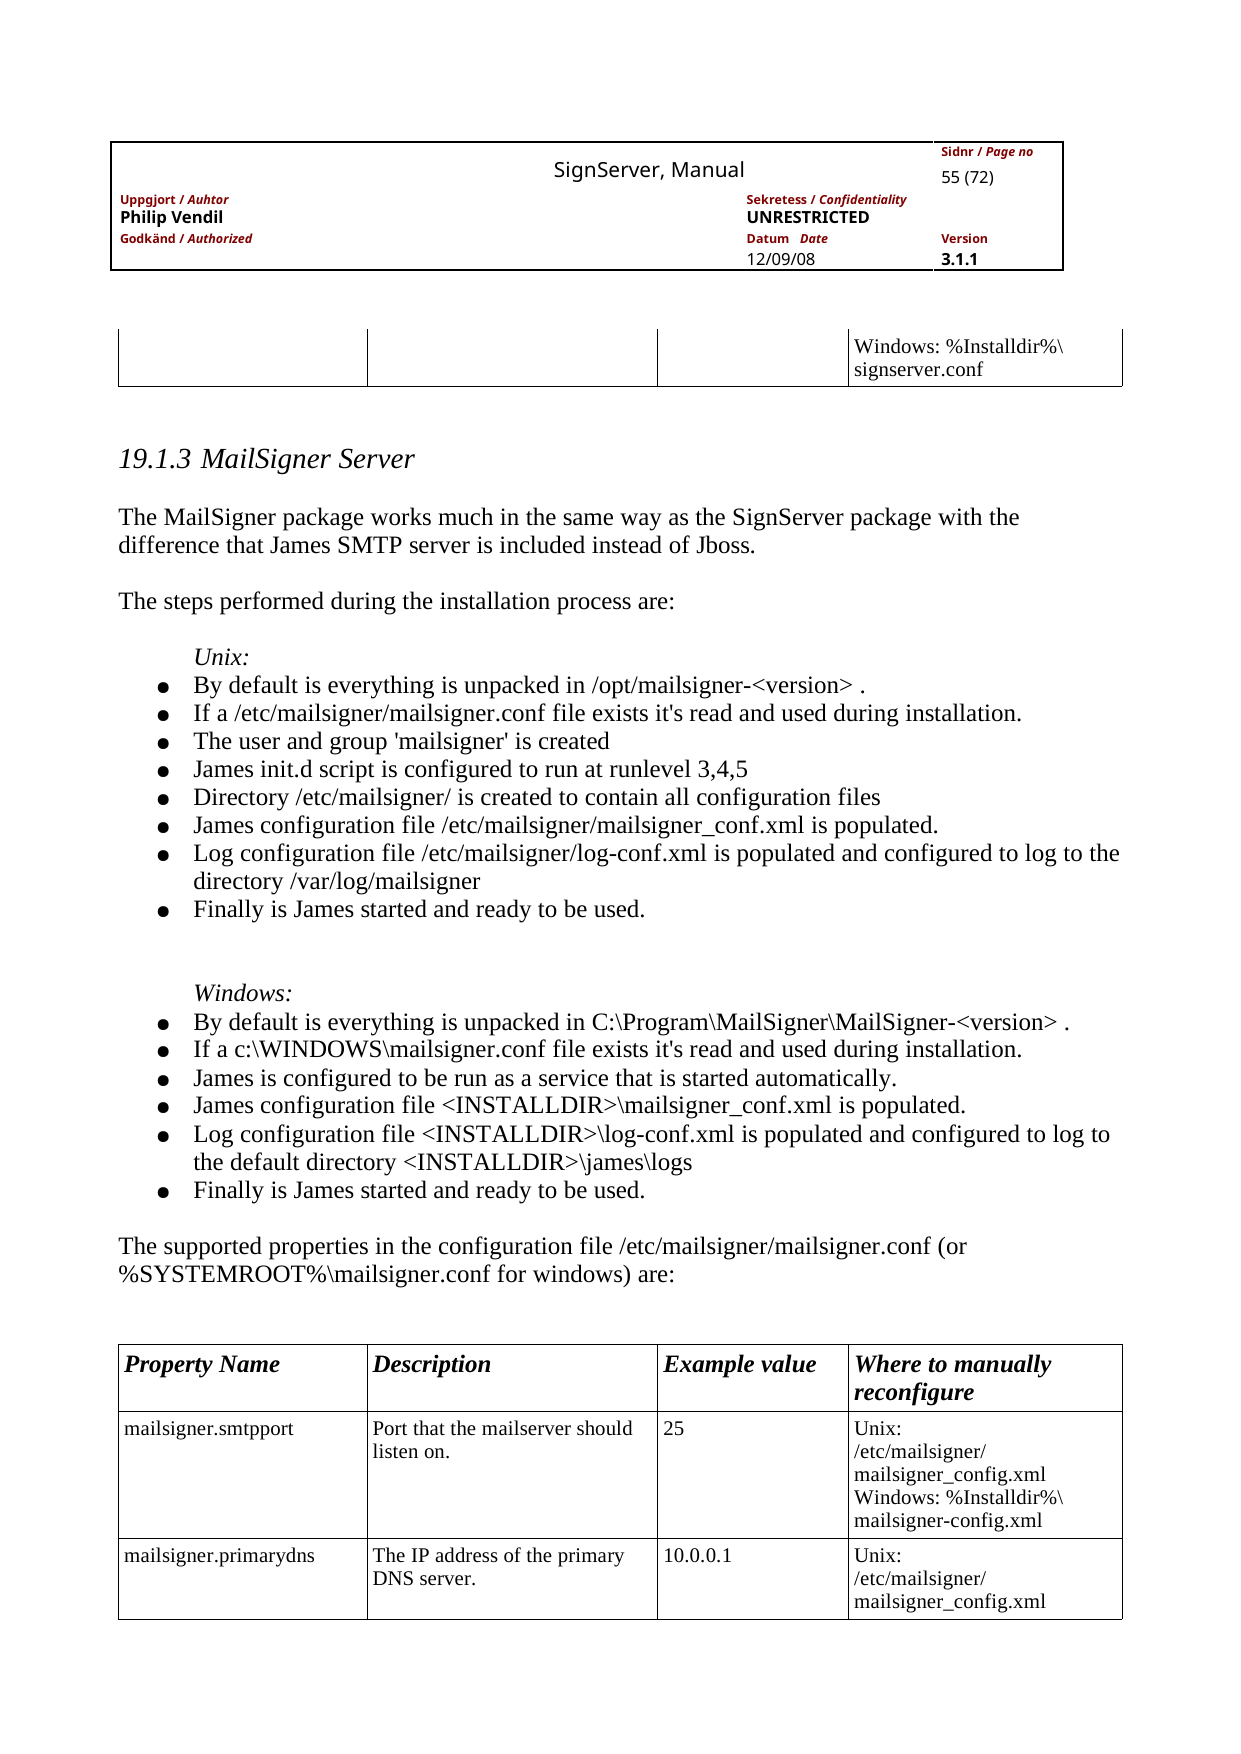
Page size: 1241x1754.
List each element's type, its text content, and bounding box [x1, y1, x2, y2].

table_cell mailsigner.primarydns [119, 1539, 367, 1619]
text The MailSigner package works much in the same way as the SignServer package with the difference that James SMTP server is included instead of Jboss. [118, 503, 1122, 559]
table_header Where to manually reconfigure [849, 1345, 1122, 1411]
table_cell 10.0.0.1 [658, 1539, 848, 1619]
table_cell Unix: /etc/mailsigner/mailsigner_config.xml Windows: %Installdir%\mailsigner-config.xml [849, 1412, 1122, 1538]
table_cell 25 [658, 1412, 848, 1538]
list Log configuration file /etc/mailsigner/log-conf.xml is populated and configured to log to the directory /var/log/mailsigner [156, 839, 1122, 895]
list Directory /etc/mailsigner/ is created to contain all configuration files [156, 783, 1122, 811]
list If a /etc/mailsigner/mailsigner.conf file exists it's read and used during installation. [156, 699, 1122, 727]
table_header Example value [658, 1345, 848, 1411]
text Windows: [118, 979, 1122, 1007]
table_cell The IP address of the primary DNS server. [368, 1539, 657, 1619]
list James is configured to be run as a service that is started automatically. [156, 1063, 1122, 1091]
table_cell [368, 329, 657, 386]
list James init.d script is configured to run at runlevel 3,4,5 [156, 755, 1122, 783]
table_cell mailsigner.smtpport [119, 1412, 367, 1538]
table_cell Unix: /etc/mailsigner/mailsigner_config.xml [849, 1539, 1122, 1619]
table_cell [119, 329, 367, 386]
list Finally is James started and ready to be used. [156, 895, 1122, 923]
list If a c:\WINDOWS\mailsigner.conf file exists it's read and used during installation. [156, 1035, 1122, 1063]
list The user and group 'mailsigner' is created [156, 727, 1122, 755]
text The supported properties in the configuration file /etc/mailsigner/mailsigner.conf (or %SYSTEMROOT%\mailsigner.conf for windows) are: [118, 1203, 1122, 1288]
list Finally is James started and ready to be used. [156, 1176, 1122, 1203]
list By default is everything is unpacked in C:\Program\MailSigner\MailSigner-<version> . [156, 1007, 1122, 1035]
text The steps performed during the installation process are: [118, 587, 1122, 643]
list By default is everything is unpacked in /opt/mailsigner-<version> . [156, 671, 1122, 699]
table_header Property Name [119, 1345, 367, 1411]
text Unix: [118, 643, 1122, 671]
list Log configuration file <INSTALLDIR>\log-conf.xml is populated and configured to log to the default directory <INSTALLDIR>\james\logs [156, 1119, 1122, 1176]
table_header Description [368, 1345, 657, 1411]
table_cell Windows: %Installdir%\signserver.conf [849, 329, 1122, 386]
table_cell Port that the mailserver should listen on. [368, 1412, 657, 1538]
list James configuration file <INSTALLDIR>\mailsigner_conf.xml is populated. [156, 1091, 1122, 1119]
list James configuration file /etc/mailsigner/mailsigner_conf.xml is populated. [156, 811, 1122, 839]
subtitle MailSigner Server [118, 442, 1122, 475]
table_cell [658, 329, 848, 386]
